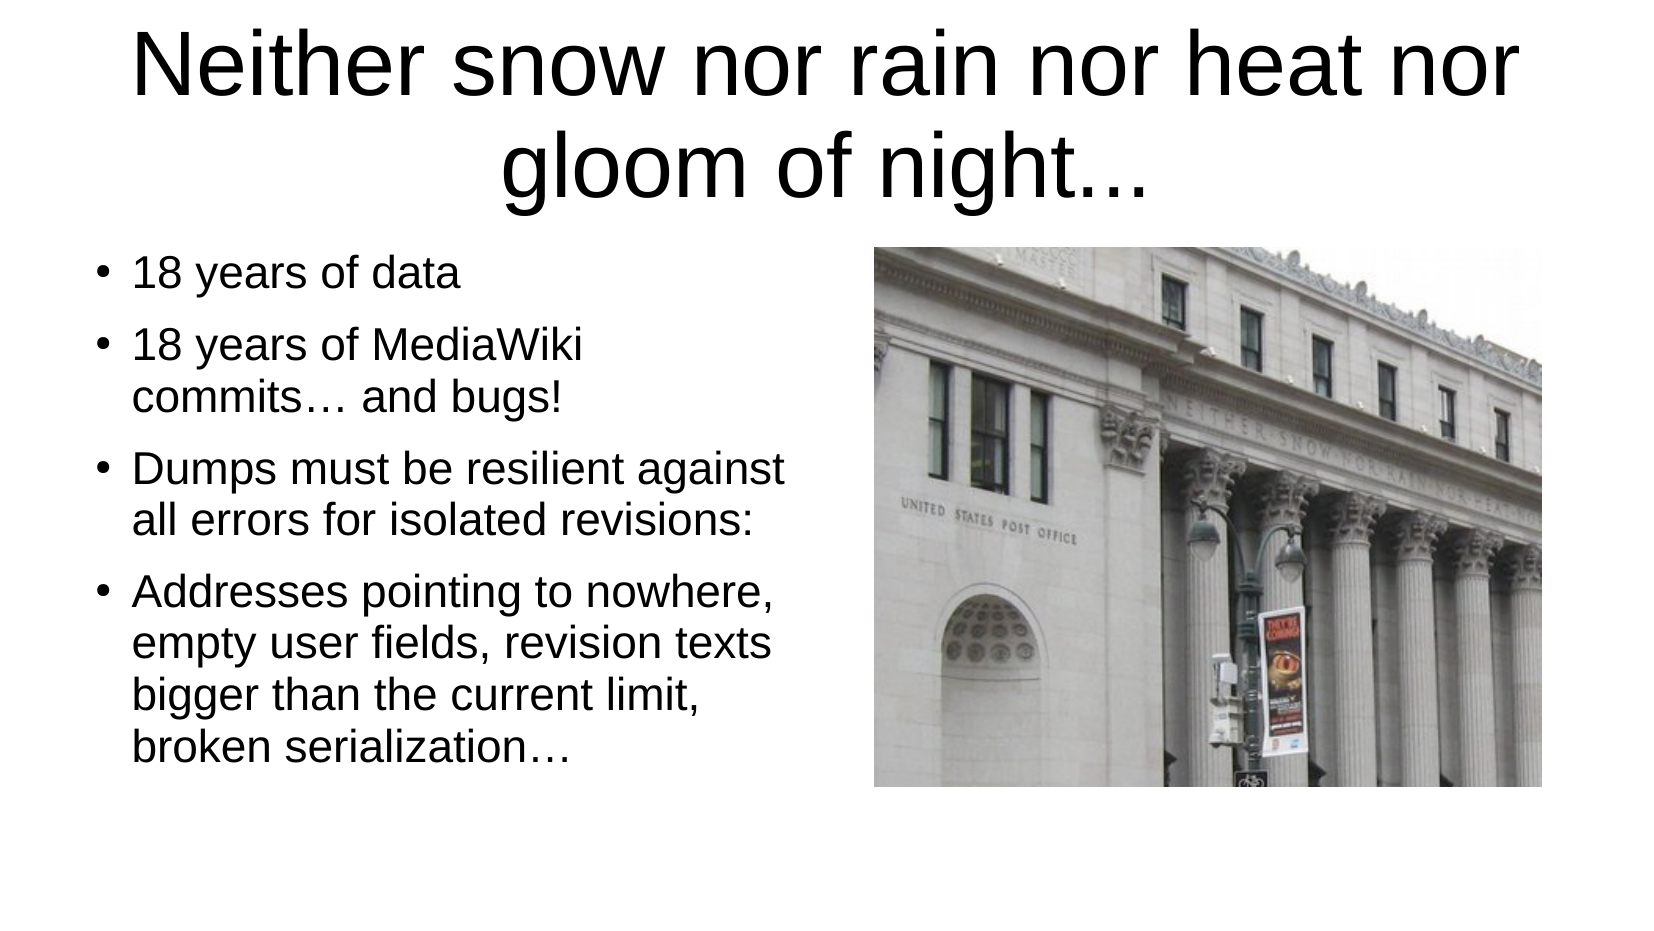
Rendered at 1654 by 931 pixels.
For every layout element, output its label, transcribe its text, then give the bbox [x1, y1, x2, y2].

list 18 years of data 18 years of MediaWiki commits… and bugs! Dumps must be resilient against all errors for isolated revisions: Addresses pointing to nowhere, empty user fields, revision texts bigger than the current limit, broken serialization… [82, 247, 809, 787]
title Neither snow nor rain nor heat nor gloom of night... [82, 12, 1571, 218]
picture [874, 247, 1542, 787]
